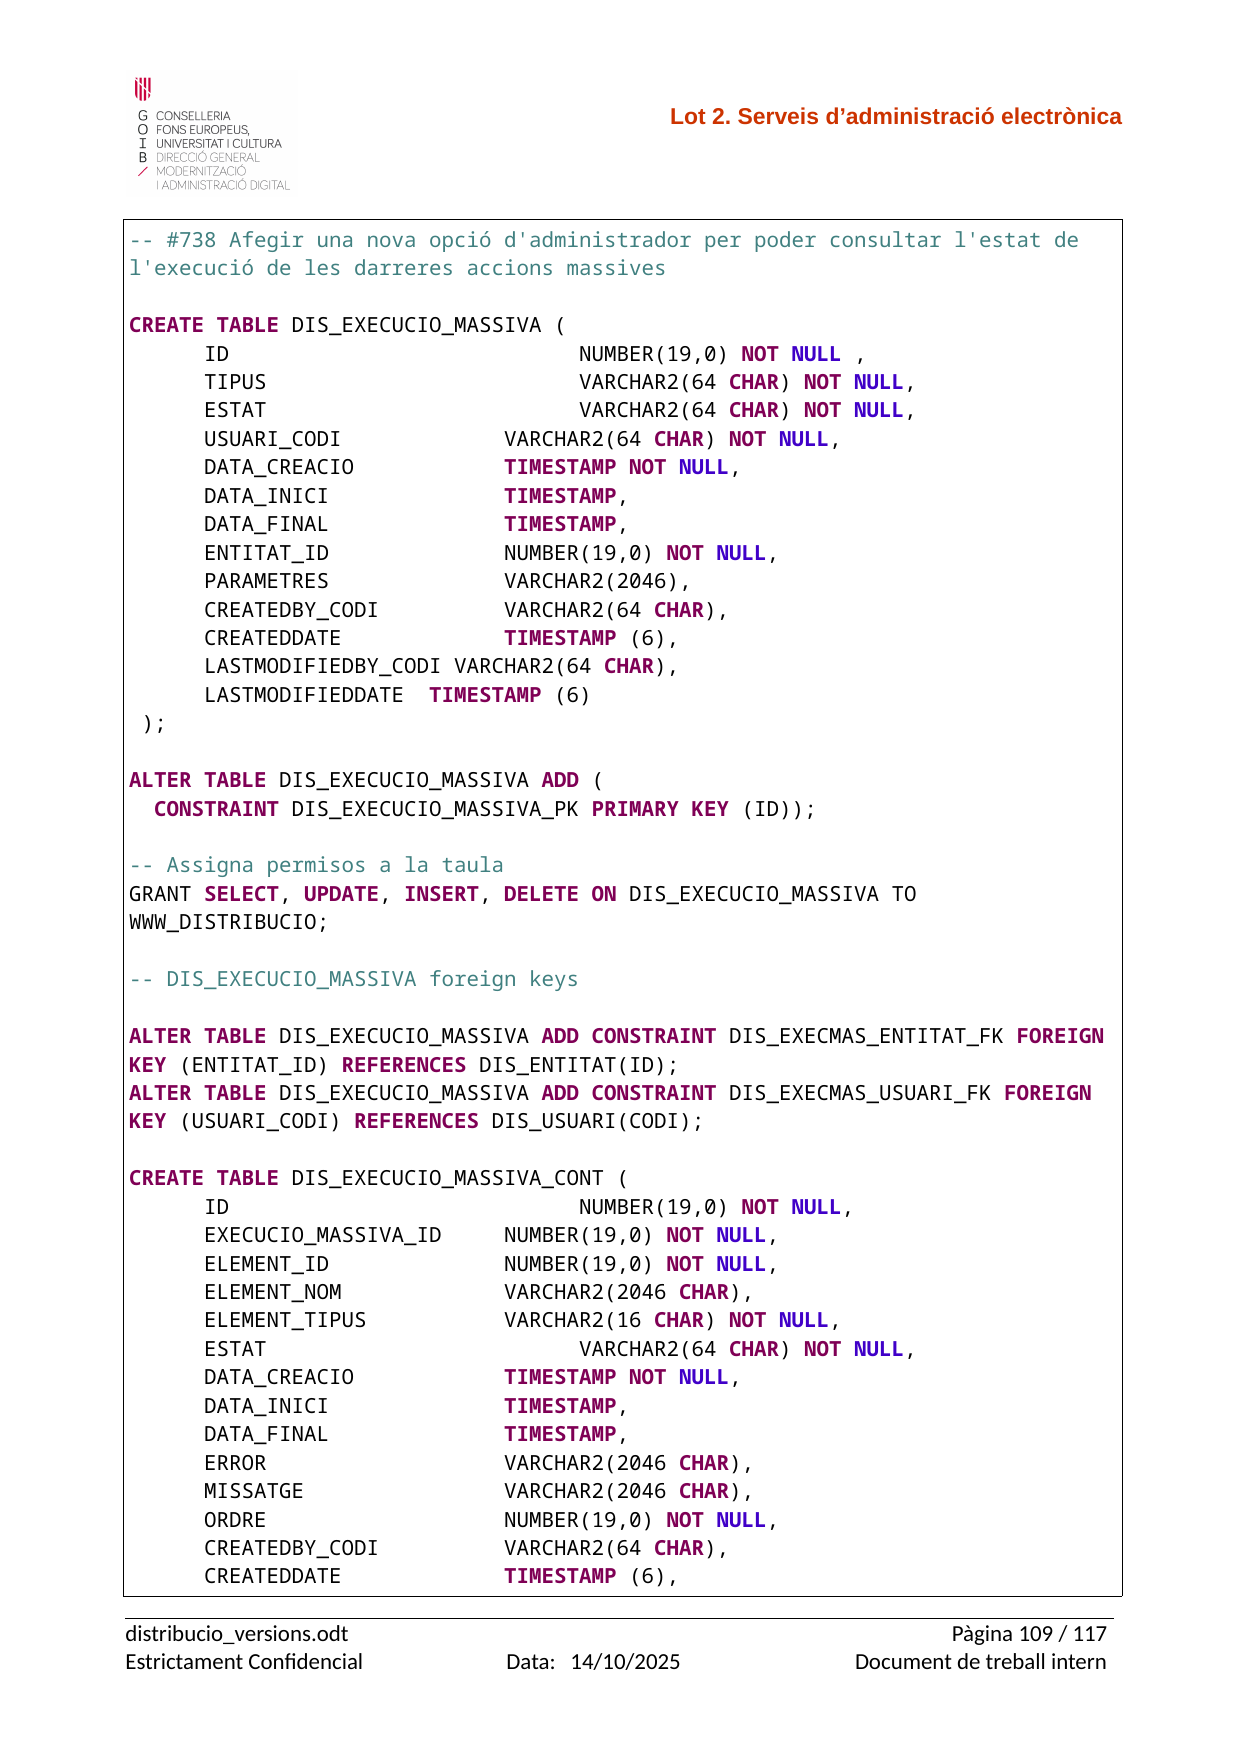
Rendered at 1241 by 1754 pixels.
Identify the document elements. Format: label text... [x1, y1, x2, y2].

table_header -- #738 Afegir una nova opció d'administrador per poder consultar l'estat de l'execució de les darreres accions massives CREATE TABLE DIS_EXECUCIO_MASSIVA ( ID NUMBER(19,0) NOT NULL , TIPUS VARCHAR2(64 CHAR) NOT NULL, ESTAT VARCHAR2(64 CHAR) NOT NULL, USUARI_CODI VARCHAR2(64 CHAR) NOT NULL, DATA_CREACIO TIMESTAMP NOT NULL, DATA_INICI TIMESTAMP, DATA_FINAL TIMESTAMP, ENTITAT_ID NUMBER(19,0) NOT NULL, PARAMETRES VARCHAR2(2046), CREATEDBY_CODI VARCHAR2(64 CHAR), CREATEDDATE TIMESTAMP (6), LASTMODIFIEDBY_CODI VARCHAR2(64 CHAR), LASTMODIFIEDDATE TIMESTAMP (6) ); ALTER TABLE DIS_EXECUCIO_MASSIVA ADD ( CONSTRAINT DIS_EXECUCIO_MASSIVA_PK PRIMARY KEY (ID)); -- Assigna permisos a la taula GRANT SELECT, UPDATE, INSERT, DELETE ON DIS_EXECUCIO_MASSIVA TO WWW_DISTRIBUCIO; -- DIS_EXECUCIO_MASSIVA foreign keys ALTER TABLE DIS_EXECUCIO_MASSIVA ADD CONSTRAINT DIS_EXECMAS_ENTITAT_FK FOREIGN KEY (ENTITAT_ID) REFERENCES DIS_ENTITAT(ID); ALTER TABLE DIS_EXECUCIO_MASSIVA ADD CONSTRAINT DIS_EXECMAS_USUARI_FK FOREIGN KEY (USUARI_CODI) REFERENCES DIS_USUARI(CODI); CREATE TABLE DIS_EXECUCIO_MASSIVA_CONT ( ID NUMBER(19,0) NOT NULL, EXECUCIO_MASSIVA_ID NUMBER(19,0) NOT NULL, ELEMENT_ID NUMBER(19,0) NOT NULL, ELEMENT_NOM VARCHAR2(2046 CHAR), ELEMENT_TIPUS VARCHAR2(16 CHAR) NOT NULL, ESTAT VARCHAR2(64 CHAR) NOT NULL, DATA_CREACIO TIMESTAMP NOT NULL, DATA_INICI TIMESTAMP, DATA_FINAL TIMESTAMP, ERROR VARCHAR2(2046 CHAR), MISSATGE VARCHAR2(2046 CHAR), ORDRE NUMBER(19,0) NOT NULL, CREATEDBY_CODI VARCHAR2(64 CHAR), CREATEDDATE TIMESTAMP (6), [124, 220, 1122, 1596]
picture [126, 70, 299, 197]
